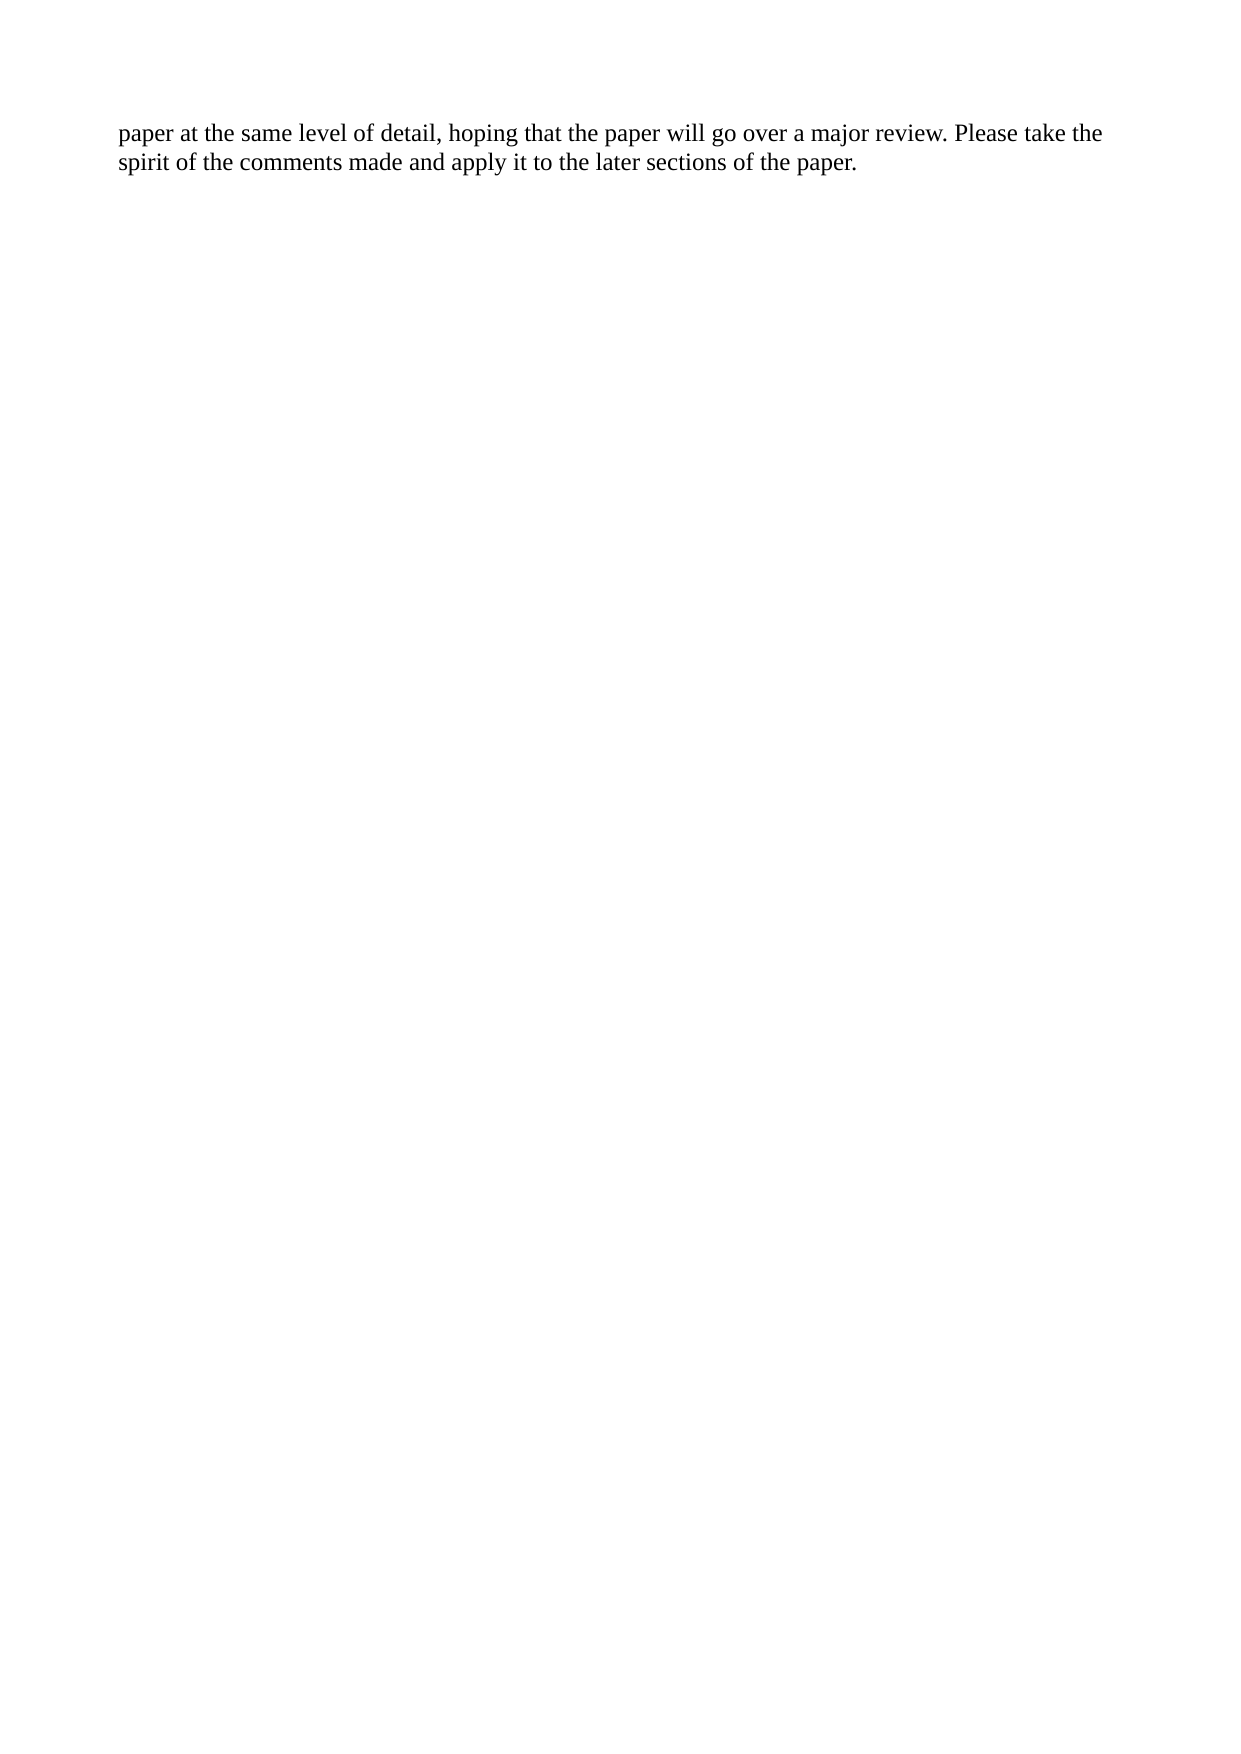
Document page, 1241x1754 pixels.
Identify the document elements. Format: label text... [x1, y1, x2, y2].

text paper at the same level of detail, hoping that the paper will go over a major review. Please take the spirit of the comments made and apply it to the later sections of the paper. [118, 118, 1122, 176]
